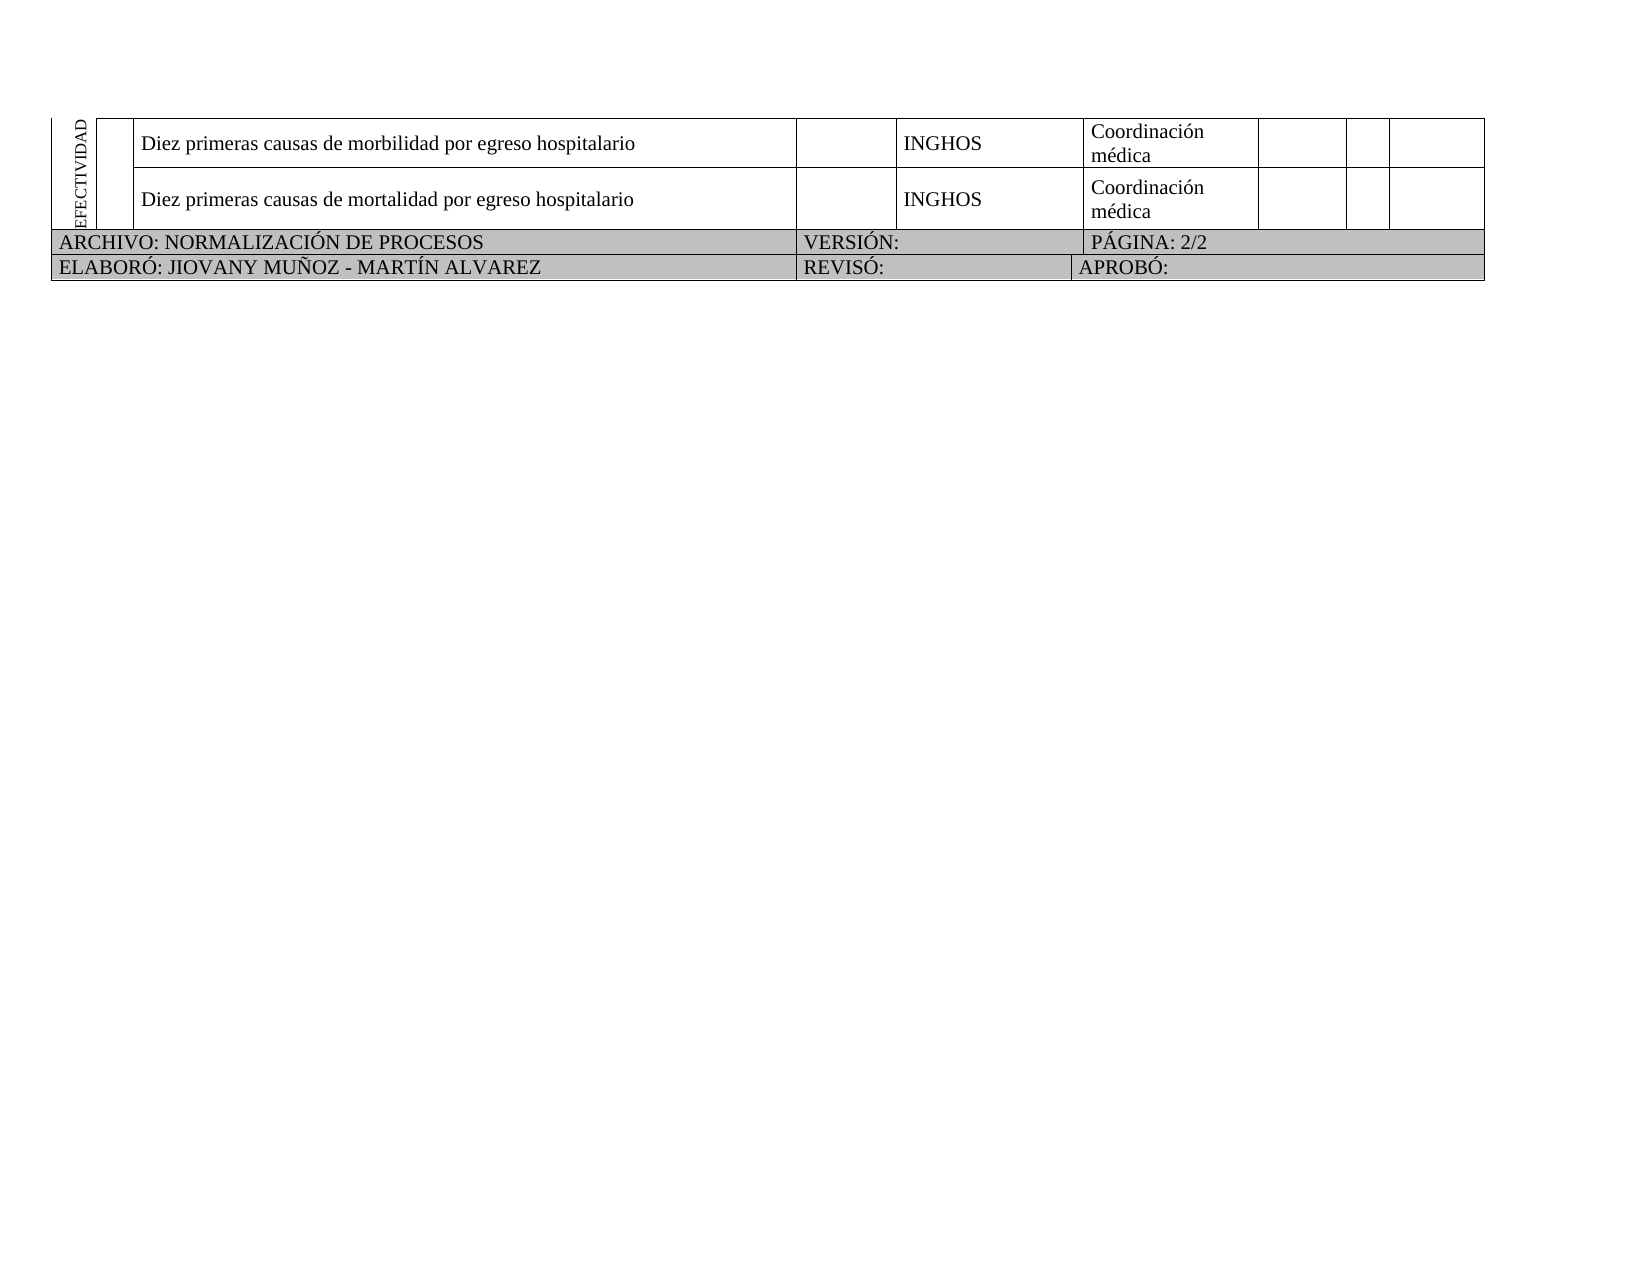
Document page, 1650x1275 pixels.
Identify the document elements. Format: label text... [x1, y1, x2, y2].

table_cell REVISÓ: [797, 255, 1071, 279]
table_cell [1259, 119, 1346, 167]
table_cell [1259, 168, 1346, 229]
table_cell [1390, 168, 1484, 229]
table_cell EFECTIVIDAD [52, 118, 96, 229]
table_cell PÁGINA: 2/2 [1084, 230, 1484, 254]
table_cell Diez primeras causas de morbilidad por egreso hospitalario [134, 119, 796, 167]
table_cell [797, 119, 896, 167]
table_cell [1347, 168, 1389, 229]
table_cell ARCHIVO: NORMALIZACIÓN DE PROCESOS [52, 230, 796, 254]
table_cell ELABORÓ: JIOVANY MUÑOZ - MARTÍN ALVAREZ [52, 255, 796, 279]
table_cell [97, 119, 133, 229]
table_cell Coordinación médica [1084, 119, 1258, 167]
table_cell Coordinación médica [1084, 168, 1258, 229]
table_cell VERSIÓN: [797, 230, 1083, 254]
table_cell [797, 168, 896, 229]
table_cell APROBÓ: [1072, 255, 1484, 279]
table_cell INGHOS [897, 168, 1083, 229]
table_cell INGHOS [897, 119, 1083, 167]
table_cell Diez primeras causas de mortalidad por egreso hospitalario [134, 168, 796, 229]
table_cell [1390, 119, 1484, 167]
table_cell [1347, 119, 1389, 167]
